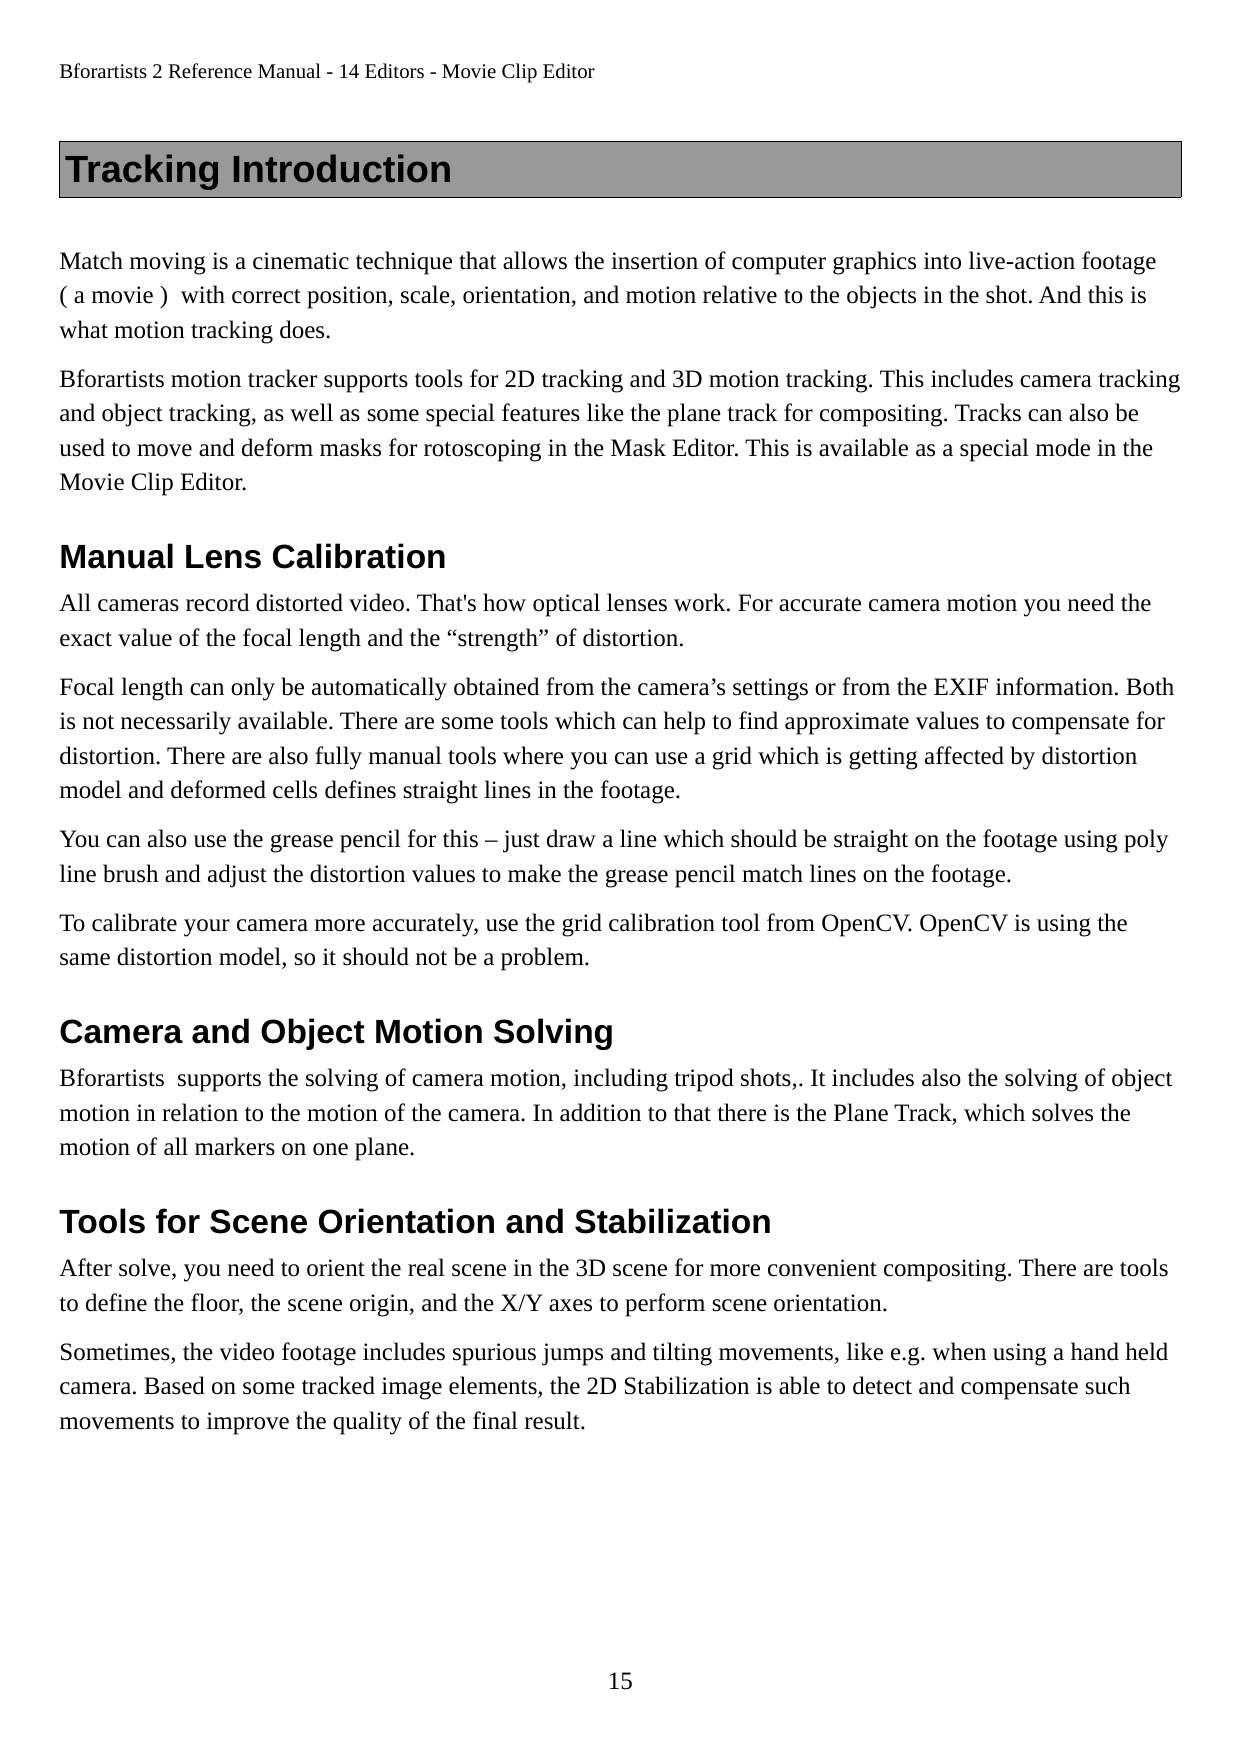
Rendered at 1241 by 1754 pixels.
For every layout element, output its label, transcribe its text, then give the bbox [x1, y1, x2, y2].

text Bforartists supports the solving of camera motion, including tripod shots,. It includes also the solving of object motion in relation to the motion of the camera. In addition to that there is the Plane Track, which solves the motion of all markers on one plane. [59, 1063, 1181, 1161]
text After solve, you need to orient the real scene in the 3D scene for more convenient compositing. There are tools to define the floor, the scene origin, and the X/Y axes to perform scene orientation. [59, 1253, 1181, 1317]
text Focal length can only be automatically obtained from the camera’s settings or from the EXIF information. Both is not necessarily available. There are some tools which can help to find approximate values to compensate for distortion. There are also fully manual tools where you can use a grid which is getting affected by distortion model and deformed cells defines straight lines in the footage. [59, 672, 1181, 804]
subtitle Camera and Object Motion Solving [59, 1012, 1181, 1051]
text You can also use the grease pencil for this – just draw a line which should be straight on the footage using poly line brush and adjust the distortion values to make the grease pencil match lines on the footage. [59, 824, 1181, 887]
subtitle Tools for Scene Orientation and Stabilization [59, 1202, 1181, 1241]
table_header Tracking Introduction [60, 142, 1181, 197]
text To calibrate your camera more accurately, use the grid calibration tool from OpenCV. OpenCV is using the same distortion model, so it should not be a problem. [59, 908, 1181, 971]
text Sometimes, the video footage includes spurious jumps and tilting movements, like e.g. when using a hand held camera. Based on some tracked image elements, the 2D Stabilization is able to detect and compensate such movements to improve the quality of the final result. [59, 1337, 1181, 1434]
text All cameras record distorted video. That's how optical lenses work. For accurate camera motion you need the exact value of the focal length and the “strength” of distortion. [59, 588, 1181, 651]
subtitle Manual Lens Calibration [59, 537, 1181, 576]
text Bforartists motion tracker supports tools for 2D tracking and 3D motion tracking. This includes camera tracking and object tracking, as well as some special features like the plane track for compositing. Tracks can also be used to move and deform masks for rotoscoping in the Mask Editor. This is available as a special mode in the Movie Clip Editor. [59, 364, 1181, 496]
text Match moving is a cinematic technique that allows the insertion of computer graphics into live-action footage ( a movie ) with correct position, scale, orientation, and motion relative to the objects in the shot. And this is what motion tracking does. [59, 246, 1181, 343]
